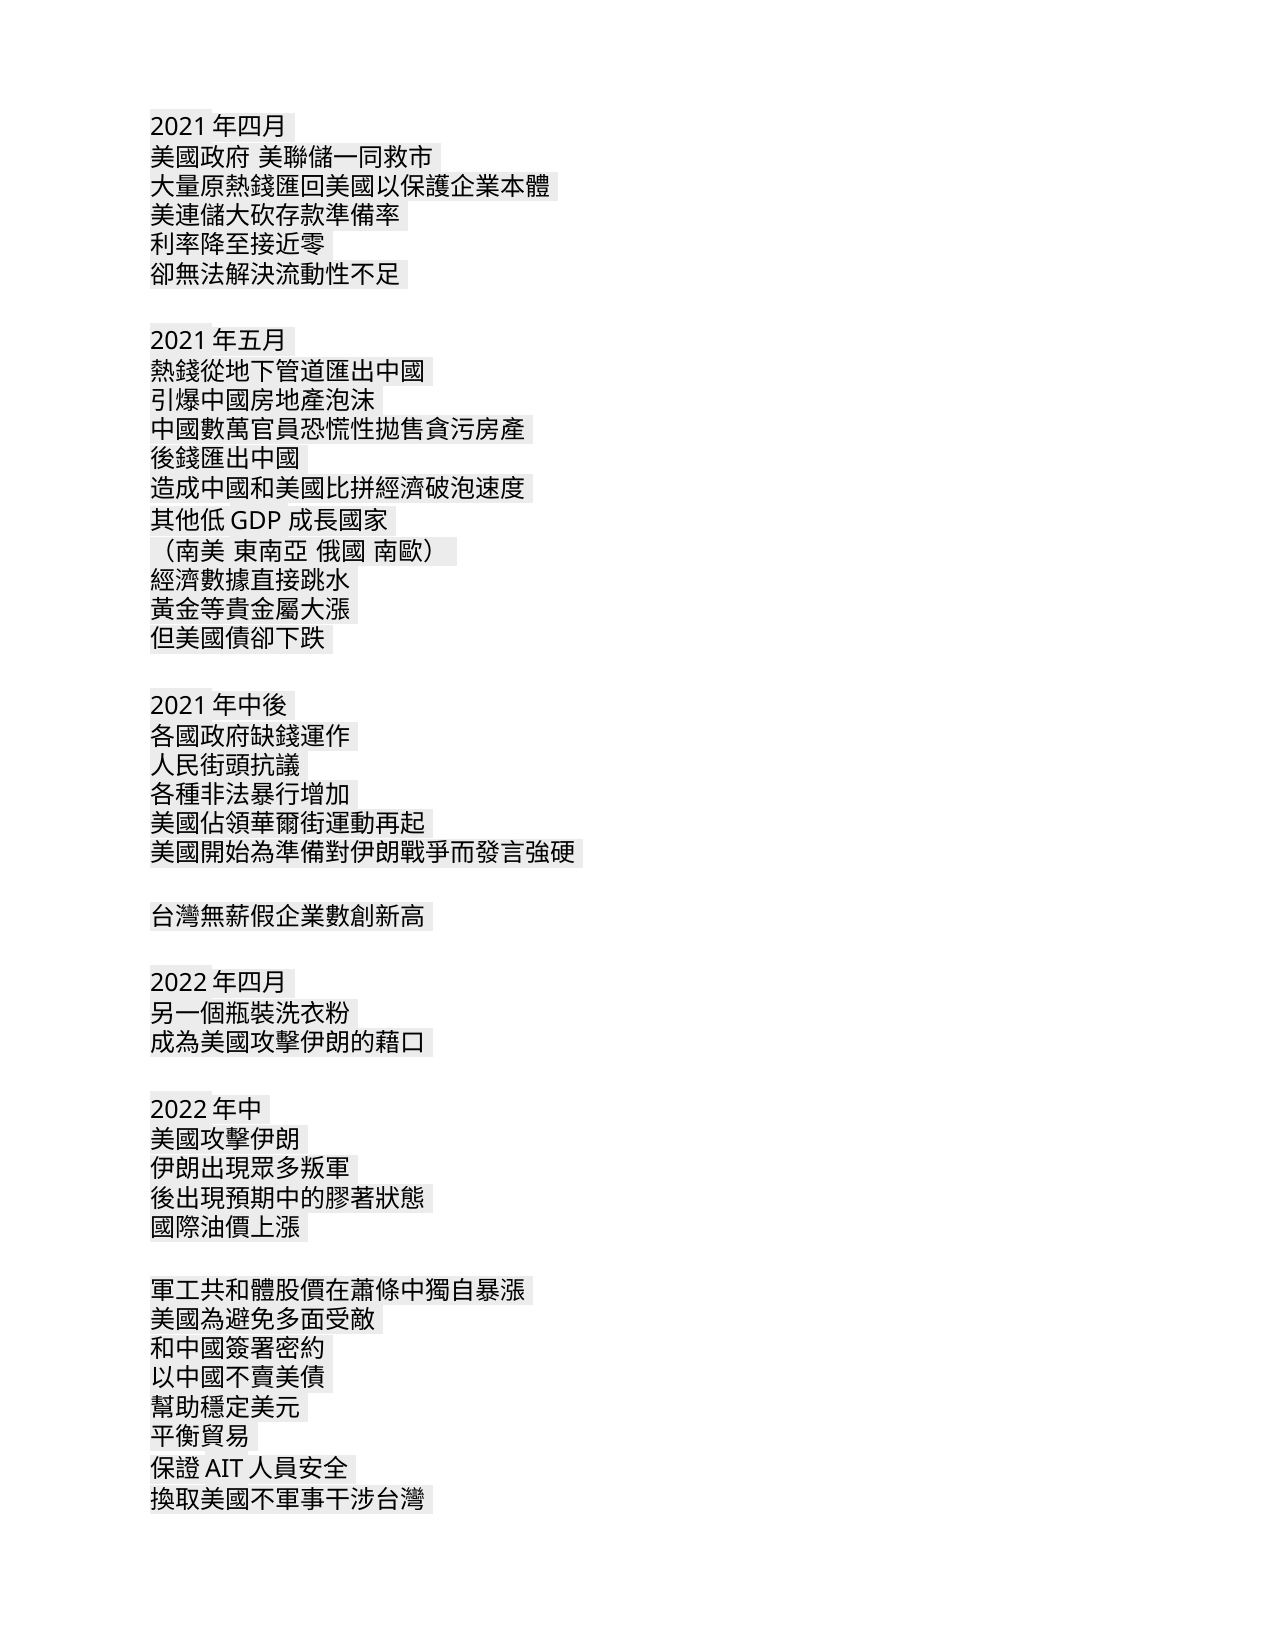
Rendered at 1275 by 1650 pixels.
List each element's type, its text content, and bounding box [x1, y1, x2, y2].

text 2021年四月 美國政府 美聯儲一同救市 大量原熱錢匯回美國以保護企業本體 美連儲大砍存款準備率 利率降至接近零 卻無法解決流動性不足 2021年五月 熱錢從地下管道匯出中國 引爆中國房地產泡沫 中國數萬官員恐慌性拋售貪污房產 後錢匯出中國 造成中國和美國比拼經濟破泡速度 其他低GDP 成長國家 （南美 東南亞 俄國 南歐） 經濟數據直接跳水 黃金等貴金屬大漲 但美國債卻下跌 2021年中後 各國政府缺錢運作 人民街頭抗議 各種非法暴行增加 美國佔領華爾街運動再起 美國開始為準備對伊朗戰爭而發言強硬 台灣無薪假企業數創新高 2022年四月 另一個瓶裝洗衣粉 成為美國攻擊伊朗的藉口 2022年中 美國攻擊伊朗 伊朗出現眾多叛軍 後出現預期中的膠著狀態 國際油價上漲 軍工共和體股價在蕭條中獨自暴漲 美國為避免多面受敵 和中國簽署密約 以中國不賣美債 幫助穩定美元 平衡貿易 保證AIT人員安全 換取美國不軍事干涉台灣 [150, 75, 1125, 1548]
